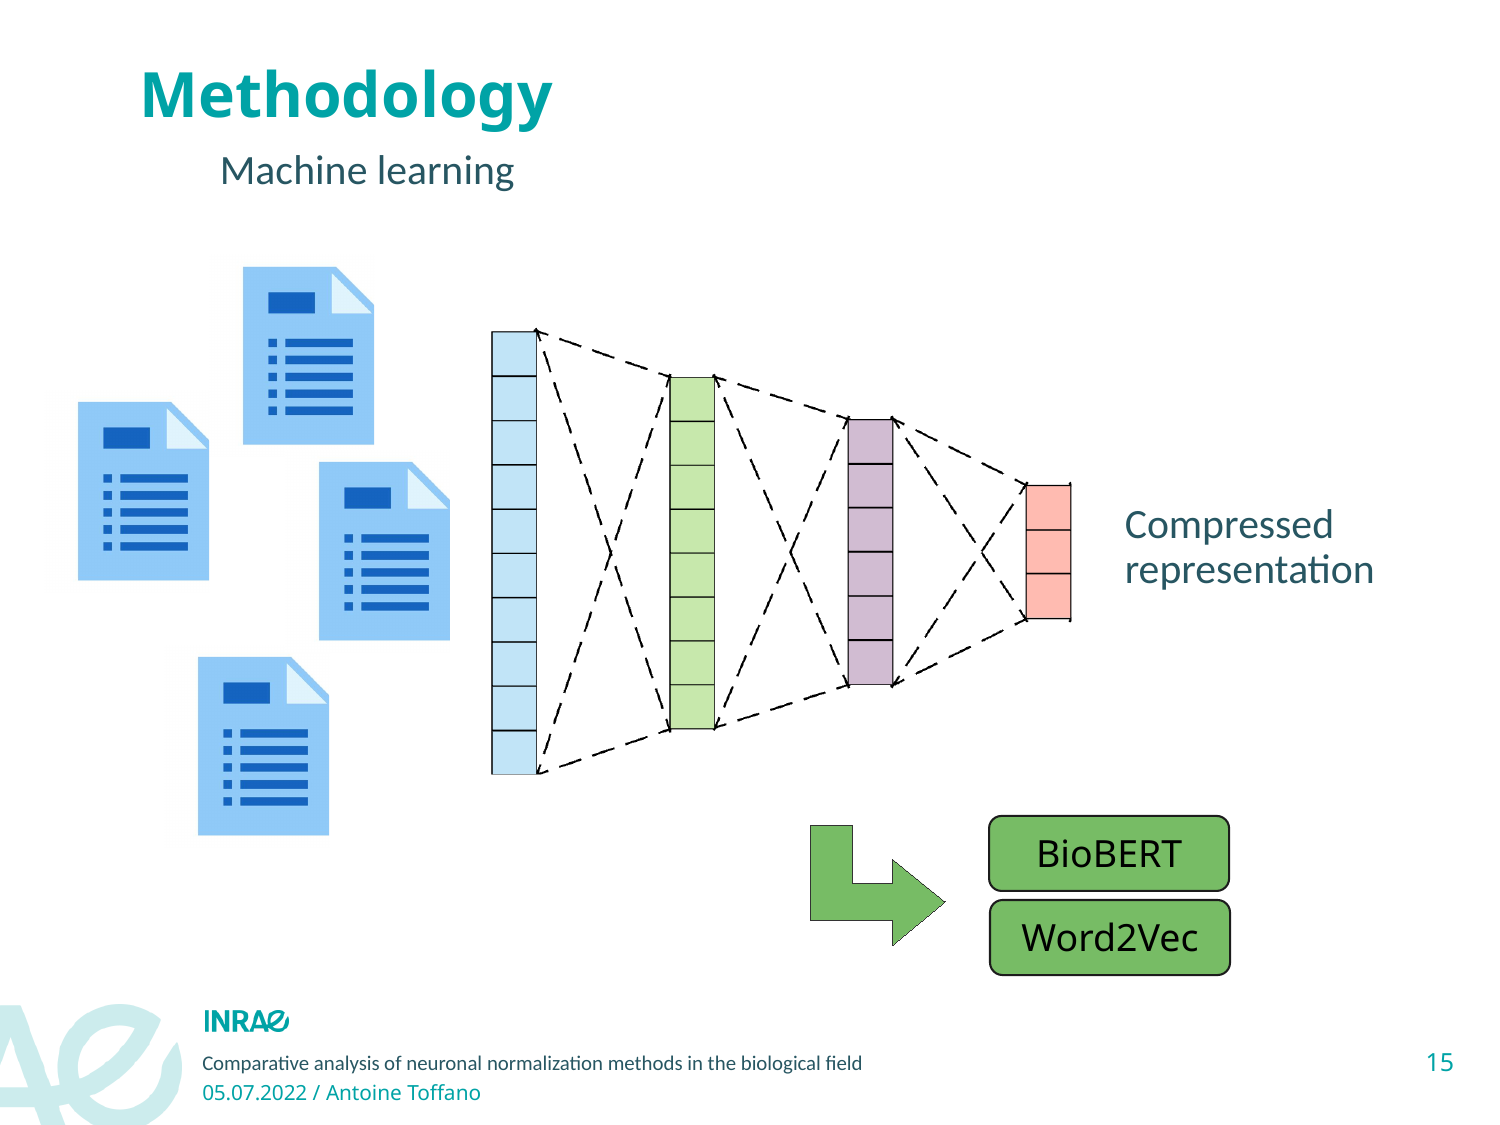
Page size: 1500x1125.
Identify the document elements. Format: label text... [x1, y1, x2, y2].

text_box BioBERT [989, 815, 1230, 891]
picture [479, 319, 1092, 781]
picture [0, 996, 328, 1125]
text_box [810, 825, 946, 946]
text_box Methodology [139, 24, 1396, 170]
text_box Machine learning [205, 140, 1396, 253]
text_box Compressed representation [1109, 495, 1500, 595]
text_box Word2Vec [990, 900, 1231, 976]
picture [44, 254, 451, 848]
